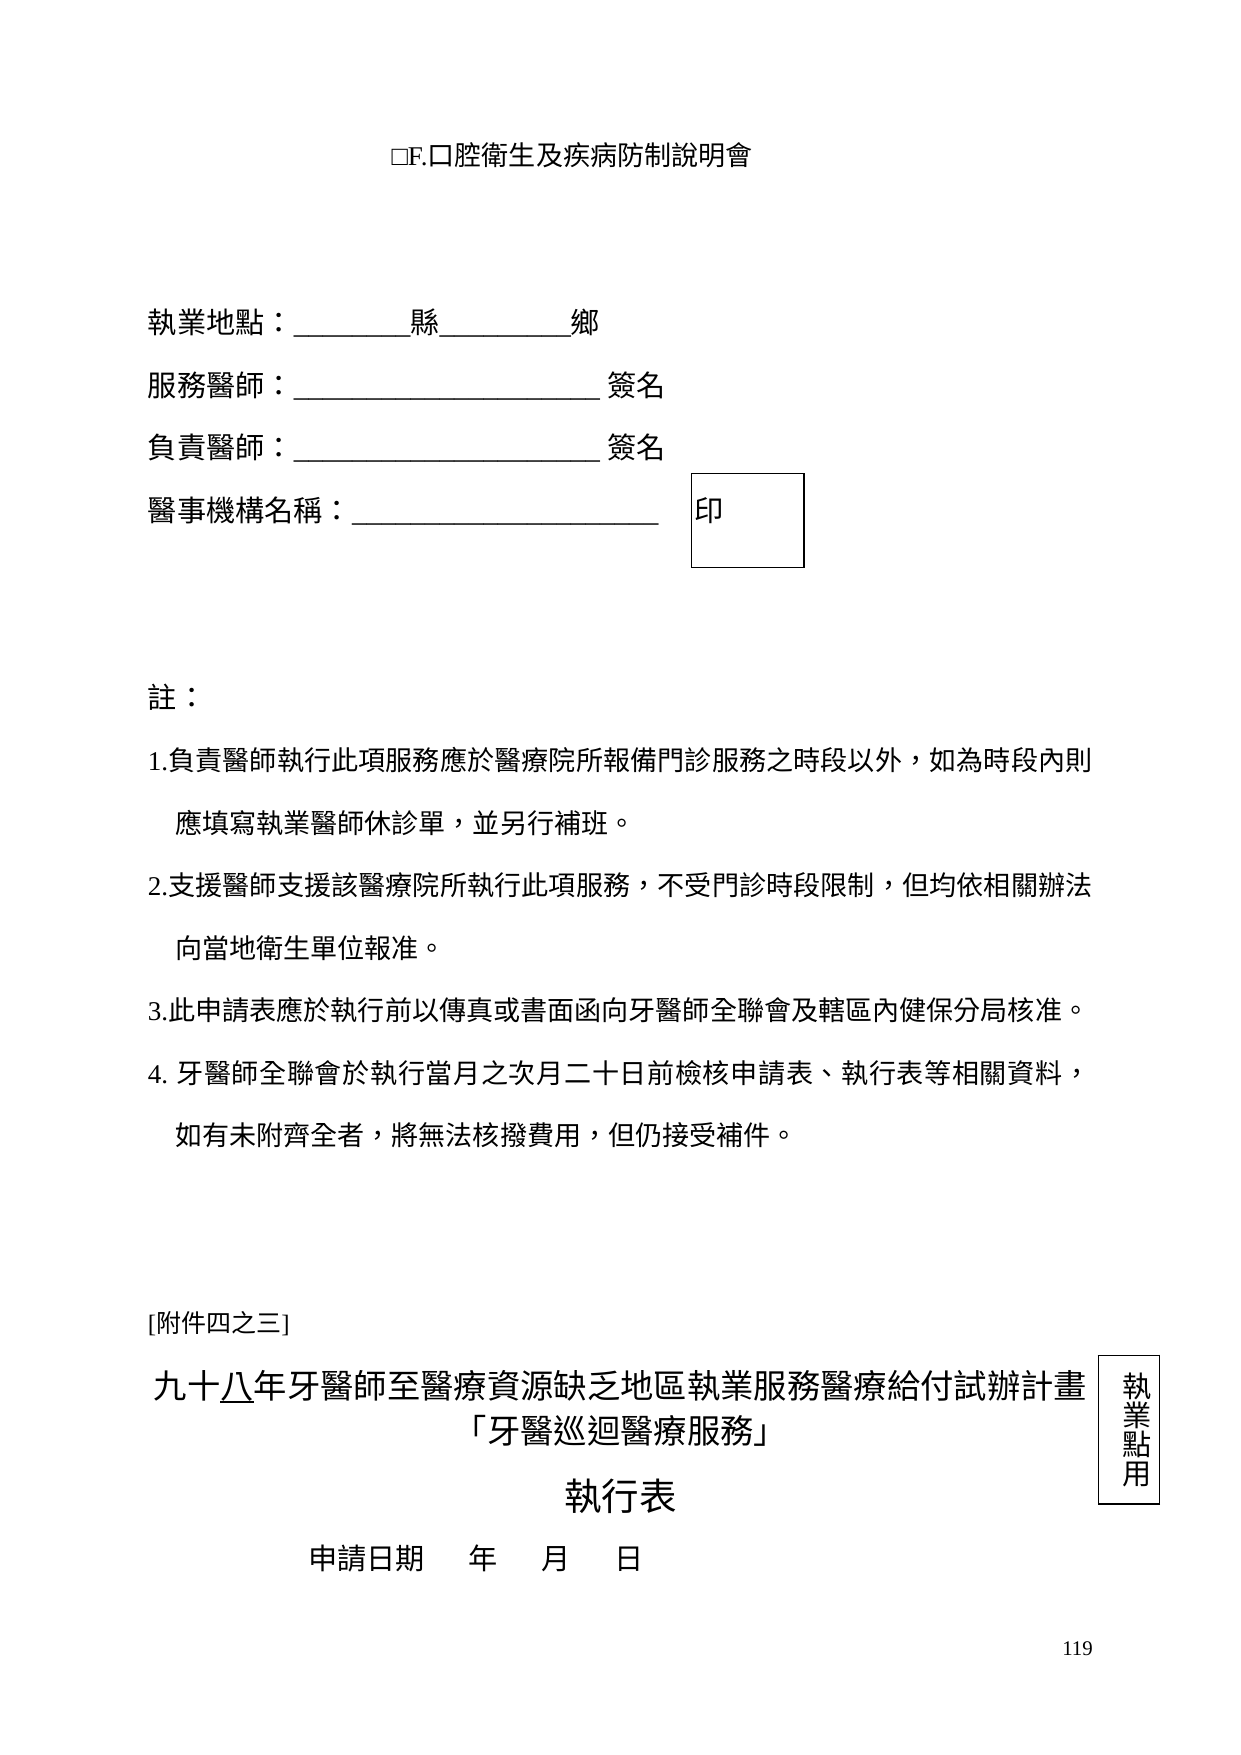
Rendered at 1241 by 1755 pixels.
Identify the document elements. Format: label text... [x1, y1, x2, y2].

text 執行表 [148, 1453, 1093, 1515]
text 服務醫師：_____________________ 簽名 [148, 342, 1093, 404]
text 2.支援醫師支援該醫療院所執行此項服務，不受門診時段限制，但均依相關辦法向當地衛生單位報准。 [148, 842, 1093, 967]
text 執業點用 [1116, 1356, 1159, 1503]
text 註： [148, 654, 1093, 717]
text [附件四之三] [148, 1279, 1093, 1342]
text 醫事機構名稱：_____________________ 印 [148, 467, 1093, 529]
text 申請日期 年 月 日 [148, 1515, 1093, 1578]
text 「牙醫巡迴醫療服務」 [148, 1404, 1093, 1453]
text 3.此申請表應於執行前以傳真或書面函向牙醫師全聯會及轄區內健保分局核准。 [148, 967, 1093, 1029]
text 負責醫師：_____________________ 簽名 [148, 404, 1093, 467]
text 4. 牙醫師全聯會於執行當月之次月二十日前檢核申請表、執行表等相關資料，如有未附齊全者，將無法核撥費用，但仍接受補件。 [148, 1029, 1093, 1154]
text 執業地點：________縣_________鄉 [148, 300, 1093, 342]
text 九十八年牙醫師至醫療資源缺乏地區執業服務醫療給付試辦計畫 [148, 1342, 1093, 1404]
text 1.負責醫師執行此項服務應於醫療院所報備門診服務之時段以外，如為時段內則應填寫執業醫師休診單，並另行補班。 [148, 717, 1093, 842]
text [1099, 1356, 1116, 1503]
text □F.口腔衛生及疾病防制說明會 [148, 112, 1093, 175]
